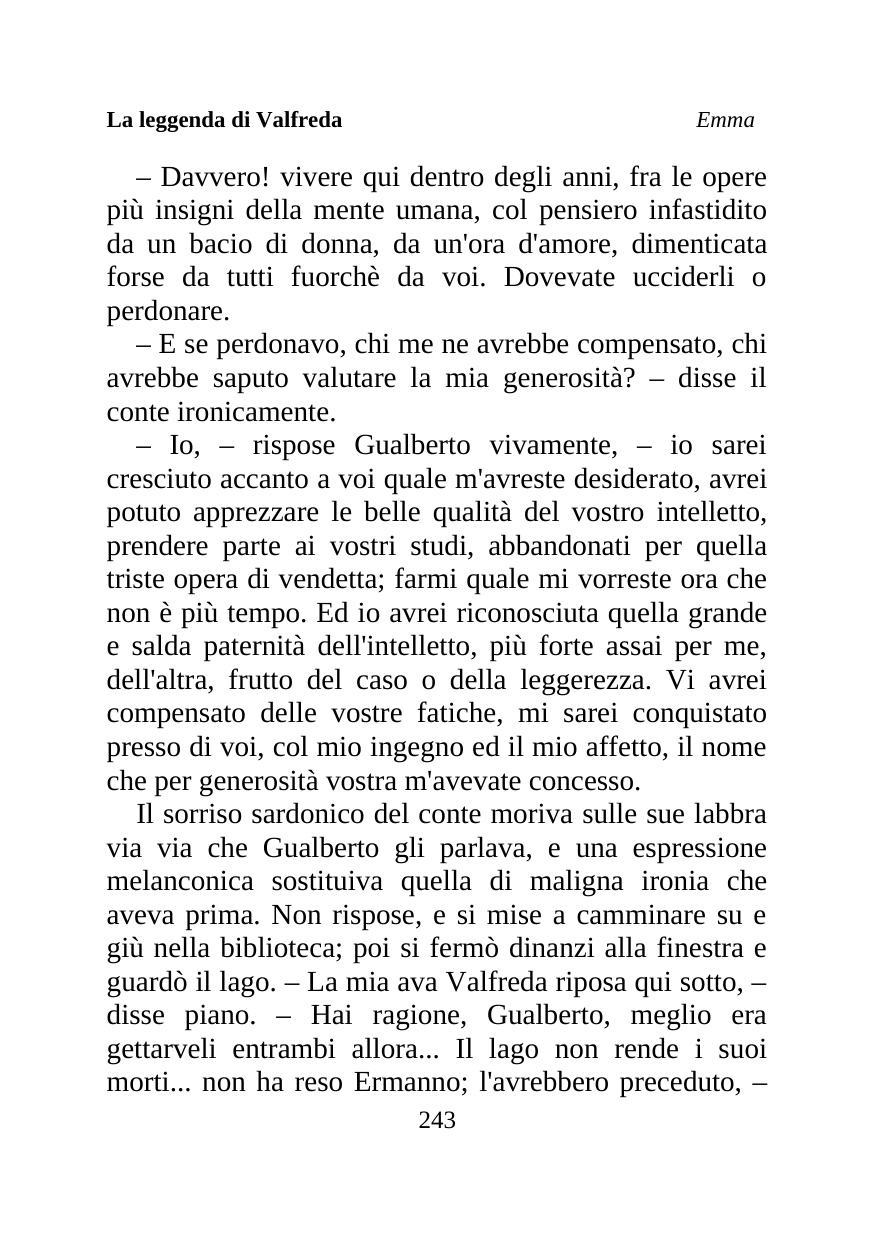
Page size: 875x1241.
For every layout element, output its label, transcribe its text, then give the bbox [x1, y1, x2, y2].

text – E se perdonavo, chi me ne avrebbe compensato, chi avrebbe saputo valutare la mia generosità? – disse il conte ironicamente. [106, 327, 768, 427]
text – Io, – rispose Gualberto vivamente, – io sarei cresciuto accanto a voi quale m'avreste desiderato, avrei potuto apprezzare le belle qualità del vostro intelletto, prendere parte ai vostri studi, abbandonati per quella triste opera di vendetta; farmi quale mi vorreste ora che non è più tempo. Ed io avrei riconosciuta quella grande e salda paternità dell'intelletto, più forte assai per me, dell'altra, frutto del caso o della leggerezza. Vi avrei compensato delle vostre fatiche, mi sarei conquistato presso di voi, col mio ingegno ed il mio affetto, il nome che per generosità vostra m'avevate concesso. [106, 427, 768, 796]
text – Davvero! vivere qui dentro degli anni, fra le opere più insigni della mente umana, col pensiero infastidito da un bacio di donna, da un'ora d'amore, dimenticata forse da tutti fuorchè da voi. Dovevate ucciderli o perdonare. [106, 159, 768, 327]
text Il sorriso sardonico del conte moriva sulle sue labbra via via che Gualberto gli parlava, e una espressione melanconica sostituiva quella di maligna ironia che aveva prima. Non rispose, e si mise a camminare su e giù nella biblioteca; poi si fermò dinanzi alla finestra e guardò il lago. – La mia ava Valfreda riposa qui sotto, – disse piano. – Hai ragione, Gualberto, meglio era gettarveli entrambi allora... Il lago non rende i suoi morti... non ha reso Ermanno; l'avrebbero preceduto, – [106, 796, 768, 1098]
